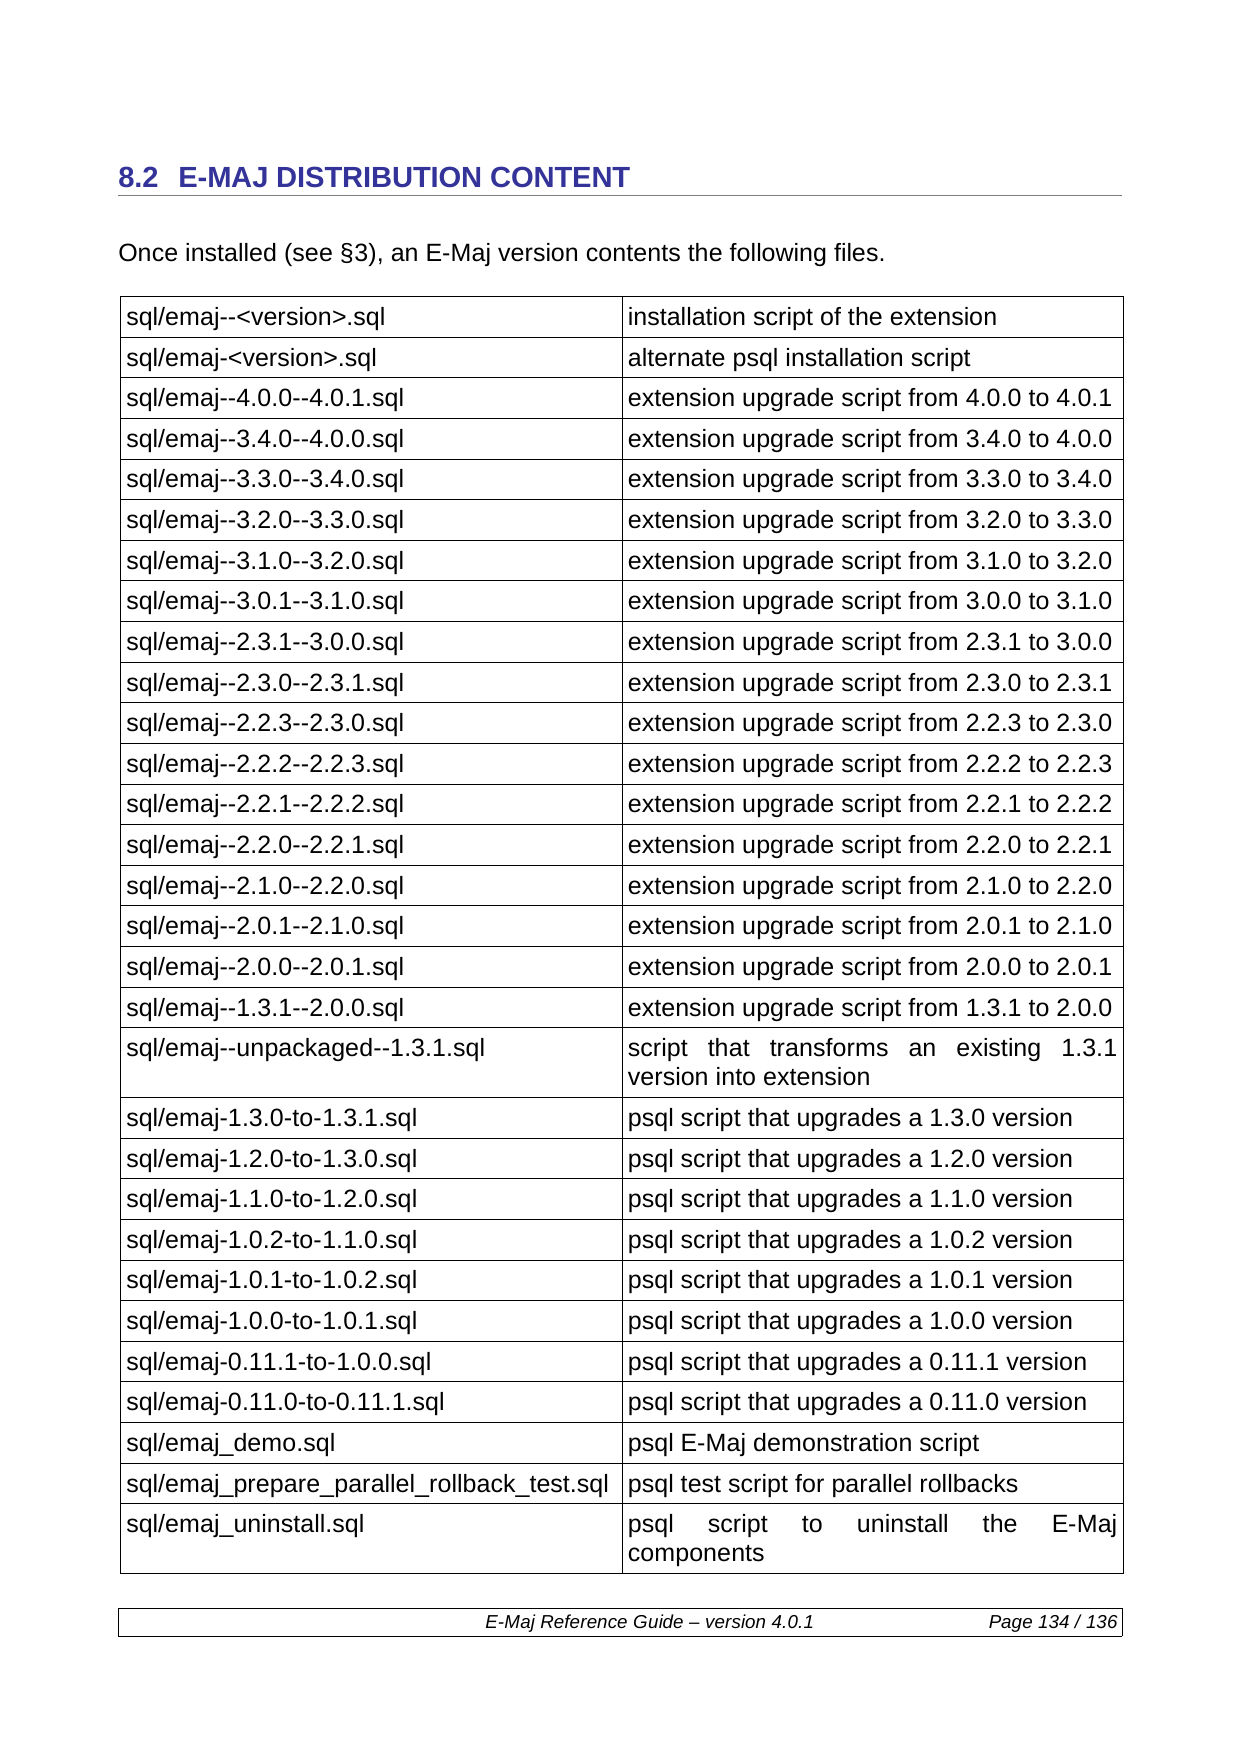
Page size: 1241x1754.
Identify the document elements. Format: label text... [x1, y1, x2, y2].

table_cell sql/emaj--3.2.0--3.3.0.sql [121, 500, 622, 540]
table_cell extension upgrade script from 3.3.0 to 3.4.0 [623, 460, 1123, 499]
table_cell sql/emaj--3.0.1--3.1.0.sql [121, 581, 622, 621]
table_cell extension upgrade script from 1.3.1 to 2.0.0 [623, 988, 1123, 1027]
table_cell sql/emaj--2.1.0--2.2.0.sql [121, 866, 622, 905]
table_cell extension upgrade script from 2.2.0 to 2.2.1 [623, 825, 1123, 865]
table_cell extension upgrade script from 3.0.0 to 3.1.0 [623, 581, 1123, 621]
table_cell sql/emaj--2.3.1--3.0.0.sql [121, 622, 622, 662]
table_cell sql/emaj-0.11.1-to-1.0.0.sql [121, 1342, 622, 1381]
table_cell sql/emaj--2.2.3--2.3.0.sql [121, 703, 622, 743]
table_cell psql script that upgrades a 0.11.0 version [623, 1382, 1123, 1422]
table_cell sql/emaj--2.2.0--2.2.1.sql [121, 825, 622, 865]
table_cell extension upgrade script from 2.1.0 to 2.2.0 [623, 866, 1123, 905]
table_cell extension upgrade script from 2.2.3 to 2.3.0 [623, 703, 1123, 743]
table_cell sql/emaj_prepare_parallel_rollback_test.sql [121, 1464, 622, 1503]
table_cell sql/emaj-1.0.0-to-1.0.1.sql [121, 1301, 622, 1341]
table_header sql/emaj--<version>.sql [121, 297, 622, 337]
table_cell extension upgrade script from 3.1.0 to 3.2.0 [623, 541, 1123, 580]
table_cell sql/emaj--1.3.1--2.0.0.sql [121, 988, 622, 1027]
table_cell psql script that upgrades a 1.0.2 version [623, 1220, 1123, 1259]
table_cell sql/emaj-1.0.2-to-1.1.0.sql [121, 1220, 622, 1259]
table_cell sql/emaj--3.3.0--3.4.0.sql [121, 460, 622, 499]
table_cell sql/emaj-1.2.0-to-1.3.0.sql [121, 1139, 622, 1178]
table_cell sql/emaj--2.2.2--2.2.3.sql [121, 744, 622, 783]
table_cell sql/emaj--4.0.0--4.0.1.sql [121, 378, 622, 418]
table_cell sql/emaj--3.4.0--4.0.0.sql [121, 419, 622, 458]
table_cell sql/emaj--3.1.0--3.2.0.sql [121, 541, 622, 580]
table_header installation script of the extension [623, 297, 1123, 337]
table_cell sql/emaj--2.3.0--2.3.1.sql [121, 663, 622, 702]
table_cell psql script that upgrades a 1.0.0 version [623, 1301, 1123, 1341]
table_cell sql/emaj-1.1.0-to-1.2.0.sql [121, 1179, 622, 1219]
table_cell sql/emaj--2.0.0--2.0.1.sql [121, 947, 622, 987]
table_cell extension upgrade script from 4.0.0 to 4.0.1 [623, 378, 1123, 418]
table_cell sql/emaj--2.2.1--2.2.2.sql [121, 785, 622, 824]
text Once installed (see §3), an E-Maj version contents the following files. [118, 238, 1122, 267]
table_cell extension upgrade script from 2.3.0 to 2.3.1 [623, 663, 1123, 702]
table_cell psql script that upgrades a 1.1.0 version [623, 1179, 1123, 1219]
subtitle E-Maj distribution content [118, 160, 1122, 195]
table_cell psql script that upgrades a 1.0.1 version [623, 1261, 1123, 1300]
table_cell psql script to uninstall the E-Maj components [623, 1504, 1123, 1573]
table_cell sql/emaj-1.0.1-to-1.0.2.sql [121, 1261, 622, 1300]
table_cell sql/emaj_uninstall.sql [121, 1504, 622, 1573]
table_cell alternate psql installation script [623, 338, 1123, 377]
table_cell script that transforms an existing 1.3.1 version into extension [623, 1028, 1123, 1097]
table_cell sql/emaj_demo.sql [121, 1423, 622, 1463]
table_cell sql/emaj-1.3.0-to-1.3.1.sql [121, 1098, 622, 1138]
table_cell sql/emaj--2.0.1--2.1.0.sql [121, 906, 622, 946]
table_cell extension upgrade script from 2.0.0 to 2.0.1 [623, 947, 1123, 987]
table_cell extension upgrade script from 2.2.1 to 2.2.2 [623, 785, 1123, 824]
table_cell psql script that upgrades a 1.2.0 version [623, 1139, 1123, 1178]
table_cell extension upgrade script from 2.2.2 to 2.2.3 [623, 744, 1123, 783]
table_cell psql script that upgrades a 0.11.1 version [623, 1342, 1123, 1381]
table_cell extension upgrade script from 3.2.0 to 3.3.0 [623, 500, 1123, 540]
table_cell extension upgrade script from 3.4.0 to 4.0.0 [623, 419, 1123, 458]
table_cell sql/emaj--unpackaged--1.3.1.sql [121, 1028, 622, 1097]
table_cell sql/emaj-0.11.0-to-0.11.1.sql [121, 1382, 622, 1422]
table_cell psql E-Maj demonstration script [623, 1423, 1123, 1463]
table_cell extension upgrade script from 2.0.1 to 2.1.0 [623, 906, 1123, 946]
table_cell sql/emaj-<version>.sql [121, 338, 622, 377]
table_cell extension upgrade script from 2.3.1 to 3.0.0 [623, 622, 1123, 662]
table_cell psql script that upgrades a 1.3.0 version [623, 1098, 1123, 1138]
table_cell psql test script for parallel rollbacks [623, 1464, 1123, 1503]
